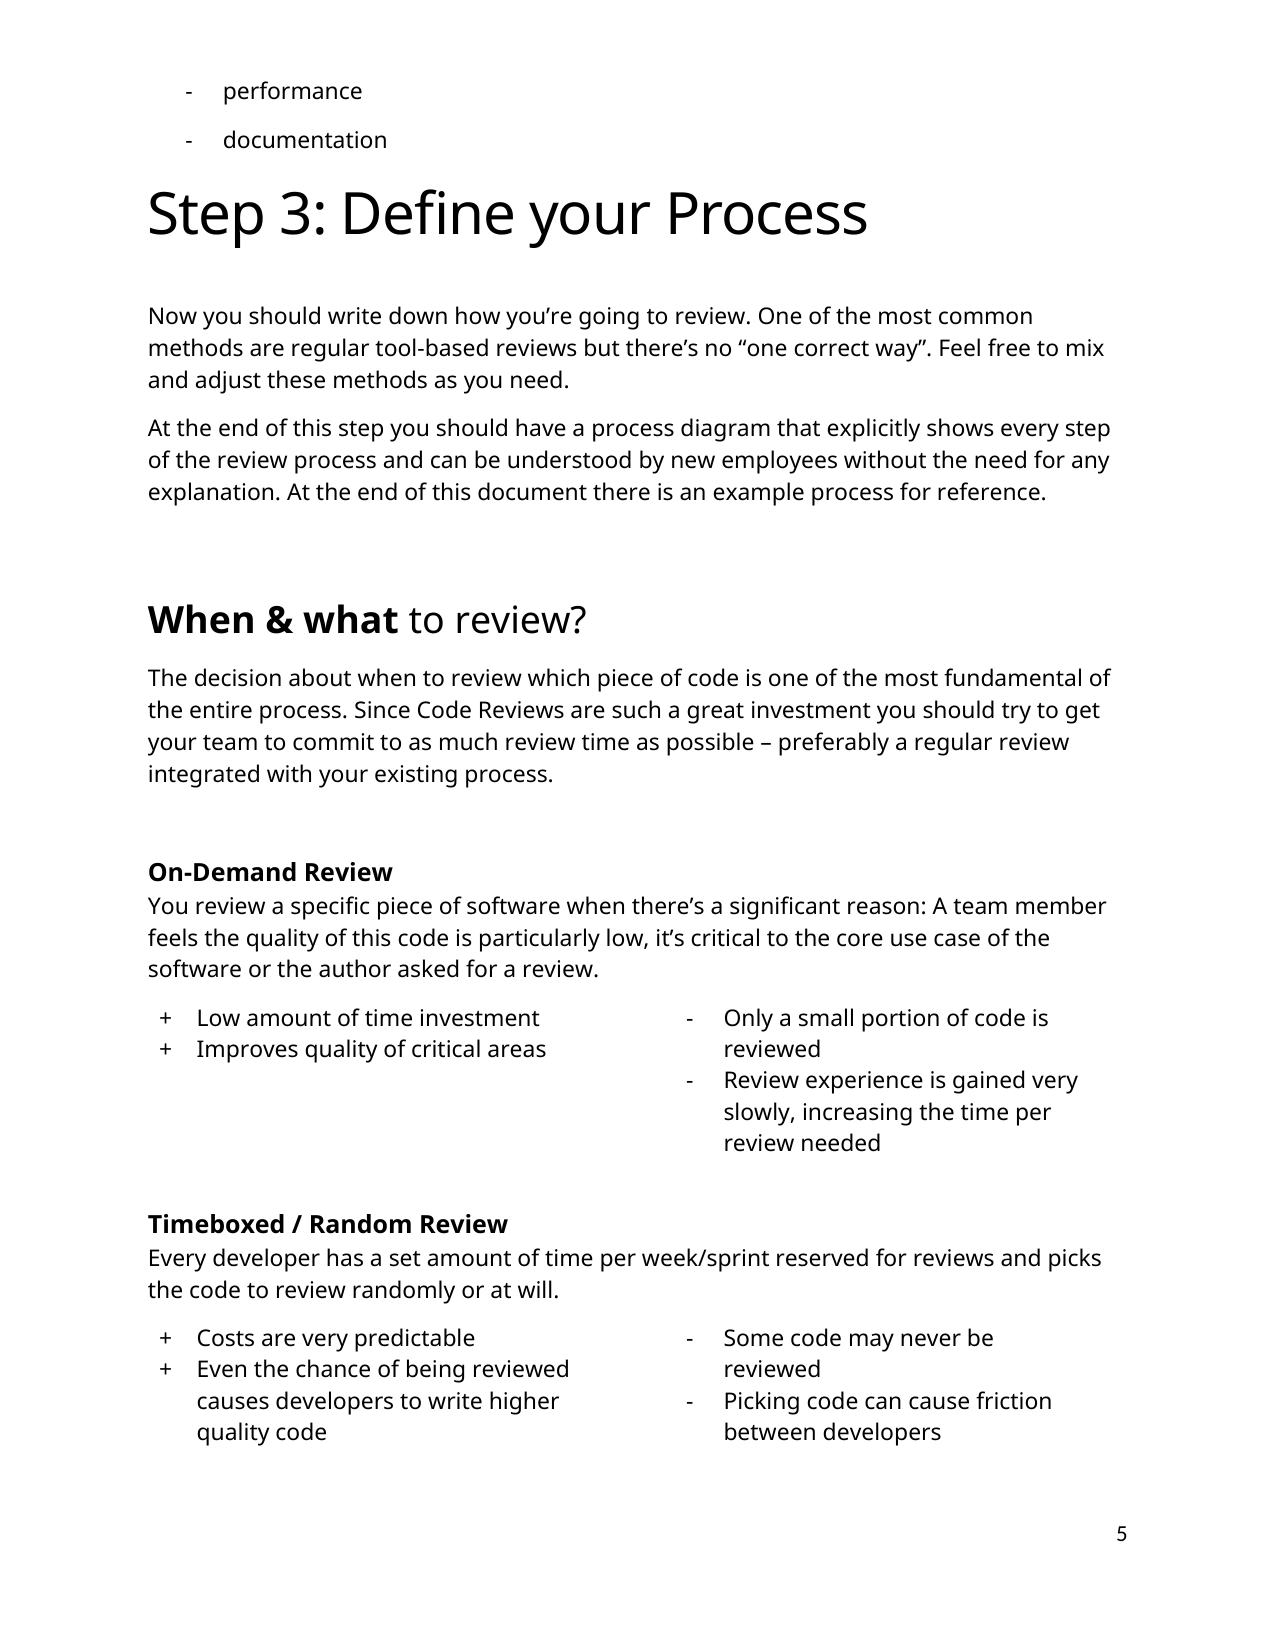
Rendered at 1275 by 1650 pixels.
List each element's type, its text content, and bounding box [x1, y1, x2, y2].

list performance [185, 75, 1127, 106]
list documentation [185, 123, 1127, 155]
text Every developer has a set amount of time per week/sprint reserved for reviews and picks the code to review randomly or at will. [148, 1242, 1127, 1305]
text At the end of this step you should have a process diagram that explicitly shows every step of the review process and can be understood by new employees without the need for any explanation. At the end of this document there is an example process for reference. [148, 412, 1127, 507]
text On-Demand Review [148, 855, 1127, 889]
table_header Only a small portion of code is reviewed Review experience is gained very slowly, increasing the time per review needed [637, 1002, 1126, 1158]
text Now you should write down how you’re going to review. One of the most common methods are regular tool-based reviews but there’s no “one correct way”. Feel free to mix and adjust these methods as you need. [148, 300, 1127, 395]
title Step 3: Define your Process [148, 172, 1127, 252]
text The decision about when to review which piece of code is one of the most fundamental of the entire process. Since Code Reviews are such a great investment you should try to get your team to commit to as much review time as possible – preferably a regular review integrated with your existing process. [148, 662, 1127, 789]
table_header Costs are very predictable Even the chance of being reviewed causes developers to write higher quality code [148, 1322, 637, 1447]
text You review a specific piece of software when there’s a significant reason: A team member feels the quality of this code is particularly low, it’s critical to the core use case of the software or the author asked for a review. [148, 890, 1127, 985]
table_header Low amount of time investment Improves quality of critical areas [148, 1002, 637, 1158]
text Timeboxed / Random Review [148, 1207, 1127, 1241]
text When & what to review? [148, 593, 1127, 644]
table_header Some code may never be reviewed Picking code can cause friction between developers [637, 1322, 1107, 1447]
